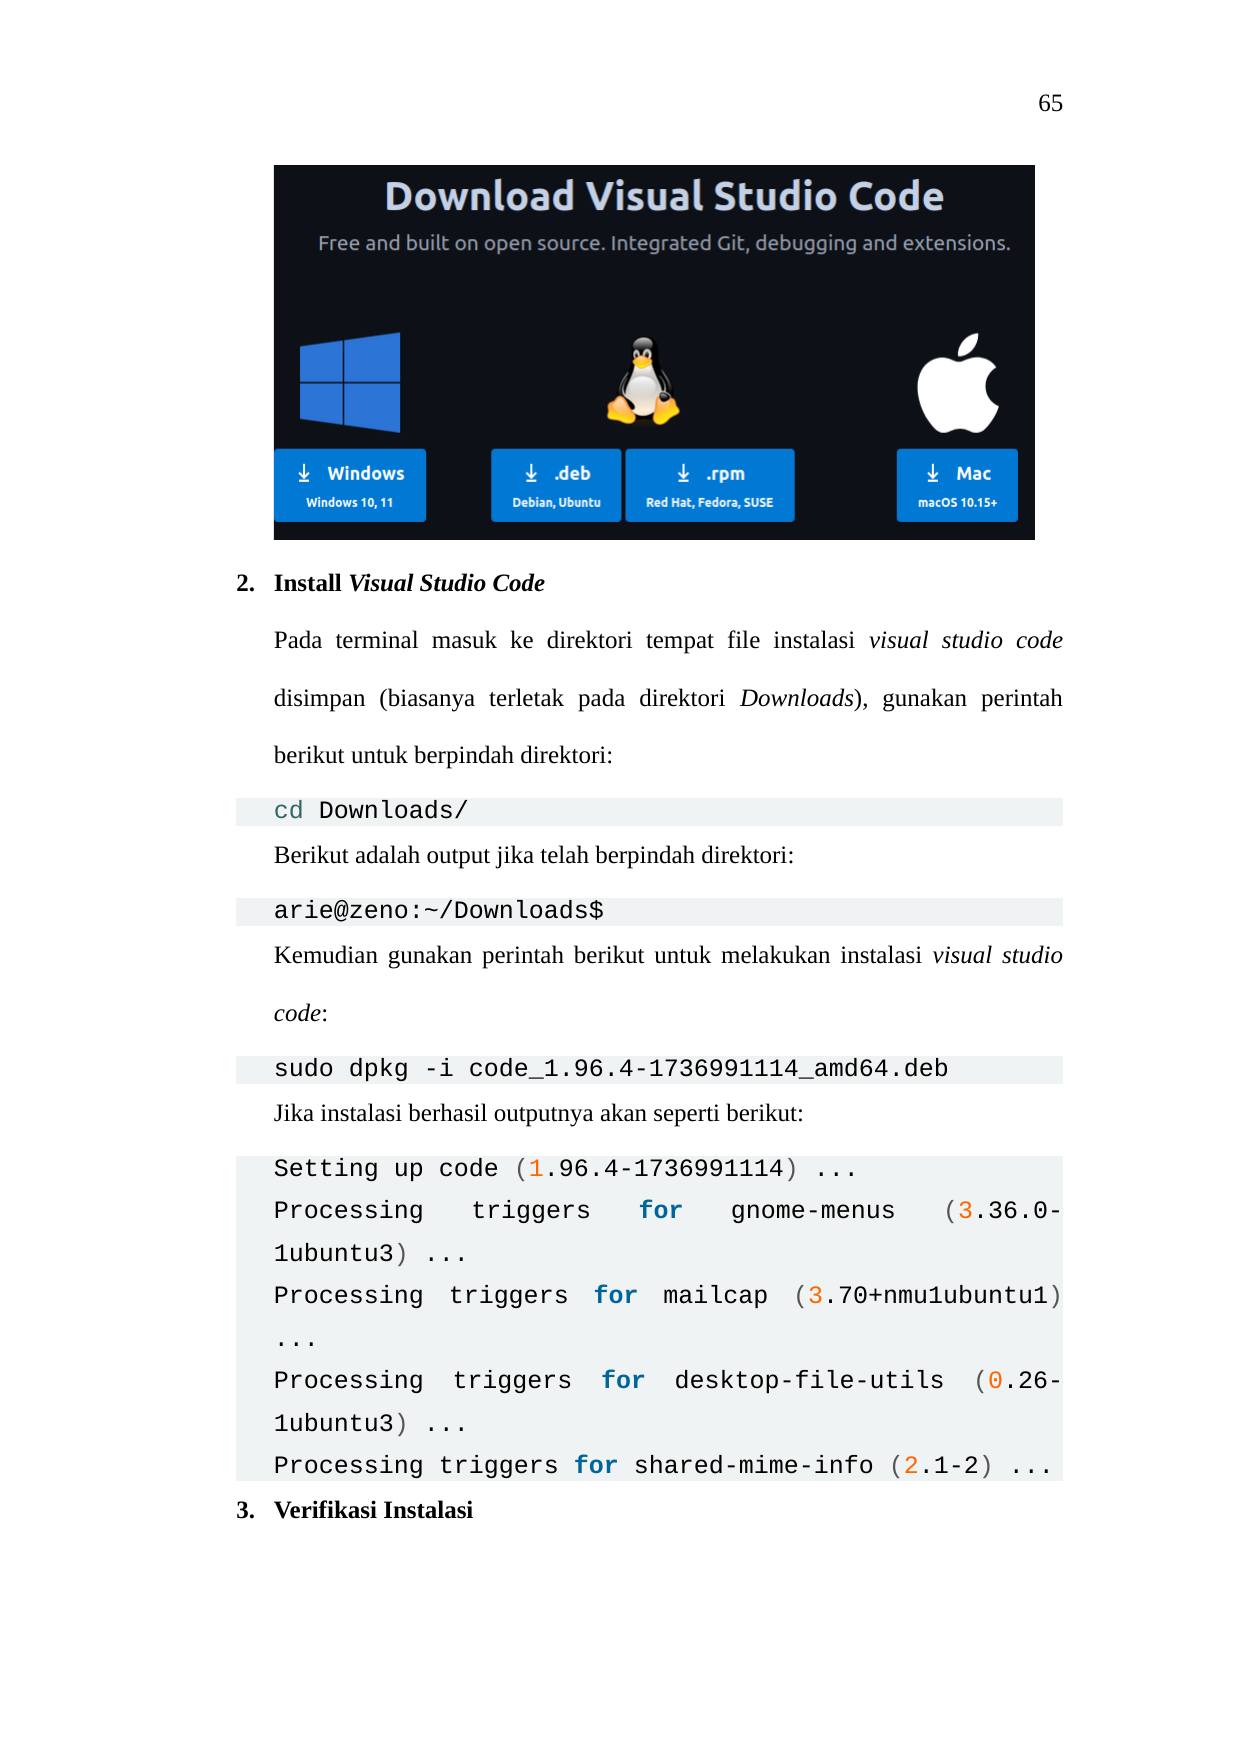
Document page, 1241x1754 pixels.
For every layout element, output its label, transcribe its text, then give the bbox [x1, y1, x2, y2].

list Verifikasi Instalasi [236, 1496, 1063, 1524]
list Pada terminal masuk ke direktori tempat file instalasi visual studio code disimpan (biasanya terletak pada direktori Downloads), gunakan perintah berikut untuk berpindah direktori: [236, 626, 1063, 769]
list Processing triggers for gnome-menus (3.36.0-1ubuntu3) ... [236, 1198, 1063, 1269]
list Processing triggers for mailcap (3.70+nmu1ubuntu1) ... [236, 1283, 1063, 1354]
list arie@zeno:~/Downloads$ [236, 898, 1063, 926]
list sudo dpkg -i code_1.96.4-1736991114_amd64.deb [236, 1056, 1063, 1084]
list Processing triggers for desktop-file-utils (0.26-1ubuntu3) ... [236, 1368, 1063, 1439]
picture [273, 165, 1035, 540]
list Jika instalasi berhasil outputnya akan seperti berikut: [236, 1098, 1063, 1127]
list Install Visual Studio Code [236, 568, 1063, 597]
list Processing triggers for shared-mime-info (2.1-2) ... [236, 1453, 1063, 1481]
list Kemudian gunakan perintah berikut untuk melakukan instalasi visual studio code: [236, 941, 1063, 1027]
list Setting up code (1.96.4-1736991114) ... [236, 1156, 1063, 1184]
list Berikut adalah output jika telah berpindah direktori: [236, 841, 1063, 869]
list cd Downloads/ [236, 798, 1063, 826]
